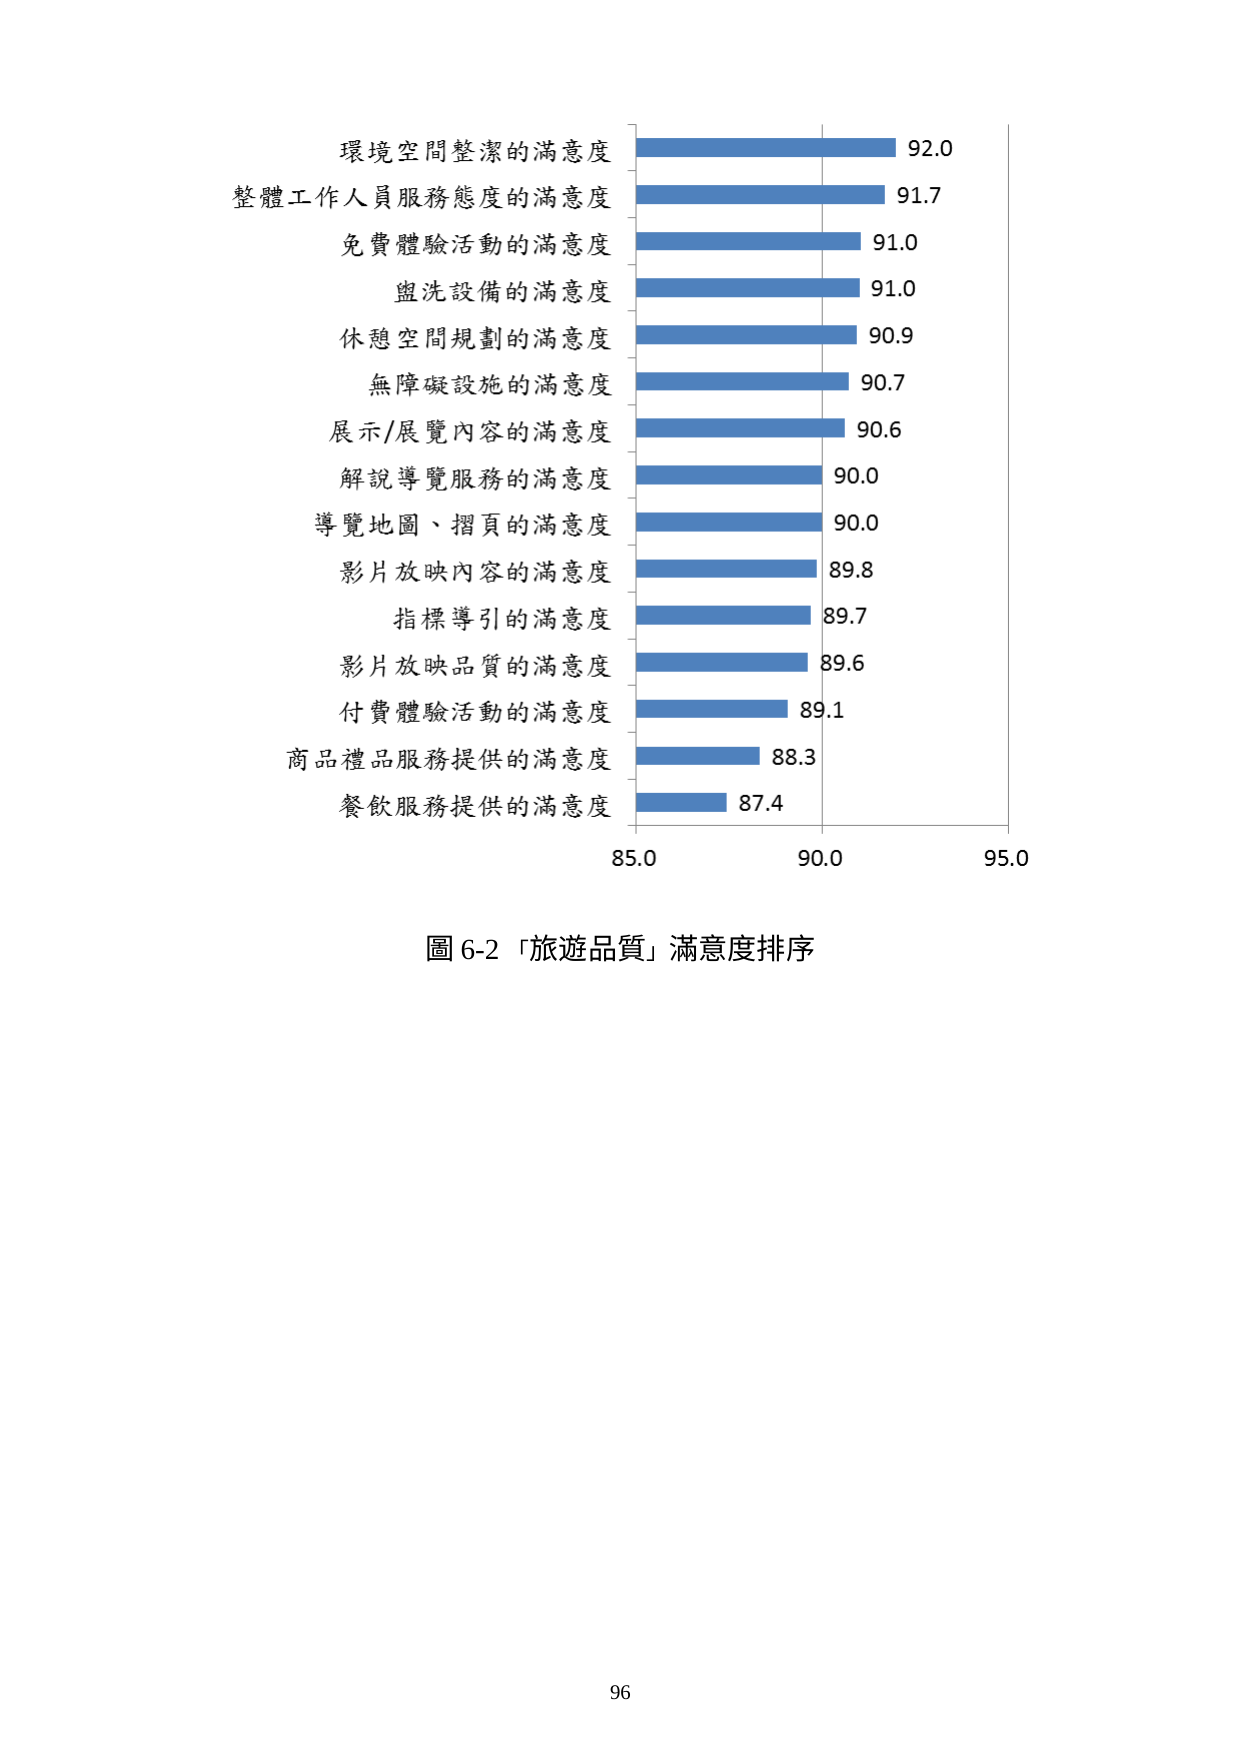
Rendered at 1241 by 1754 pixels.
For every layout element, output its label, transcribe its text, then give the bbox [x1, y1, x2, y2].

text 圖6-2 「旅遊品質」滿意度排序 [148, 925, 1092, 968]
picture [195, 82, 1046, 910]
